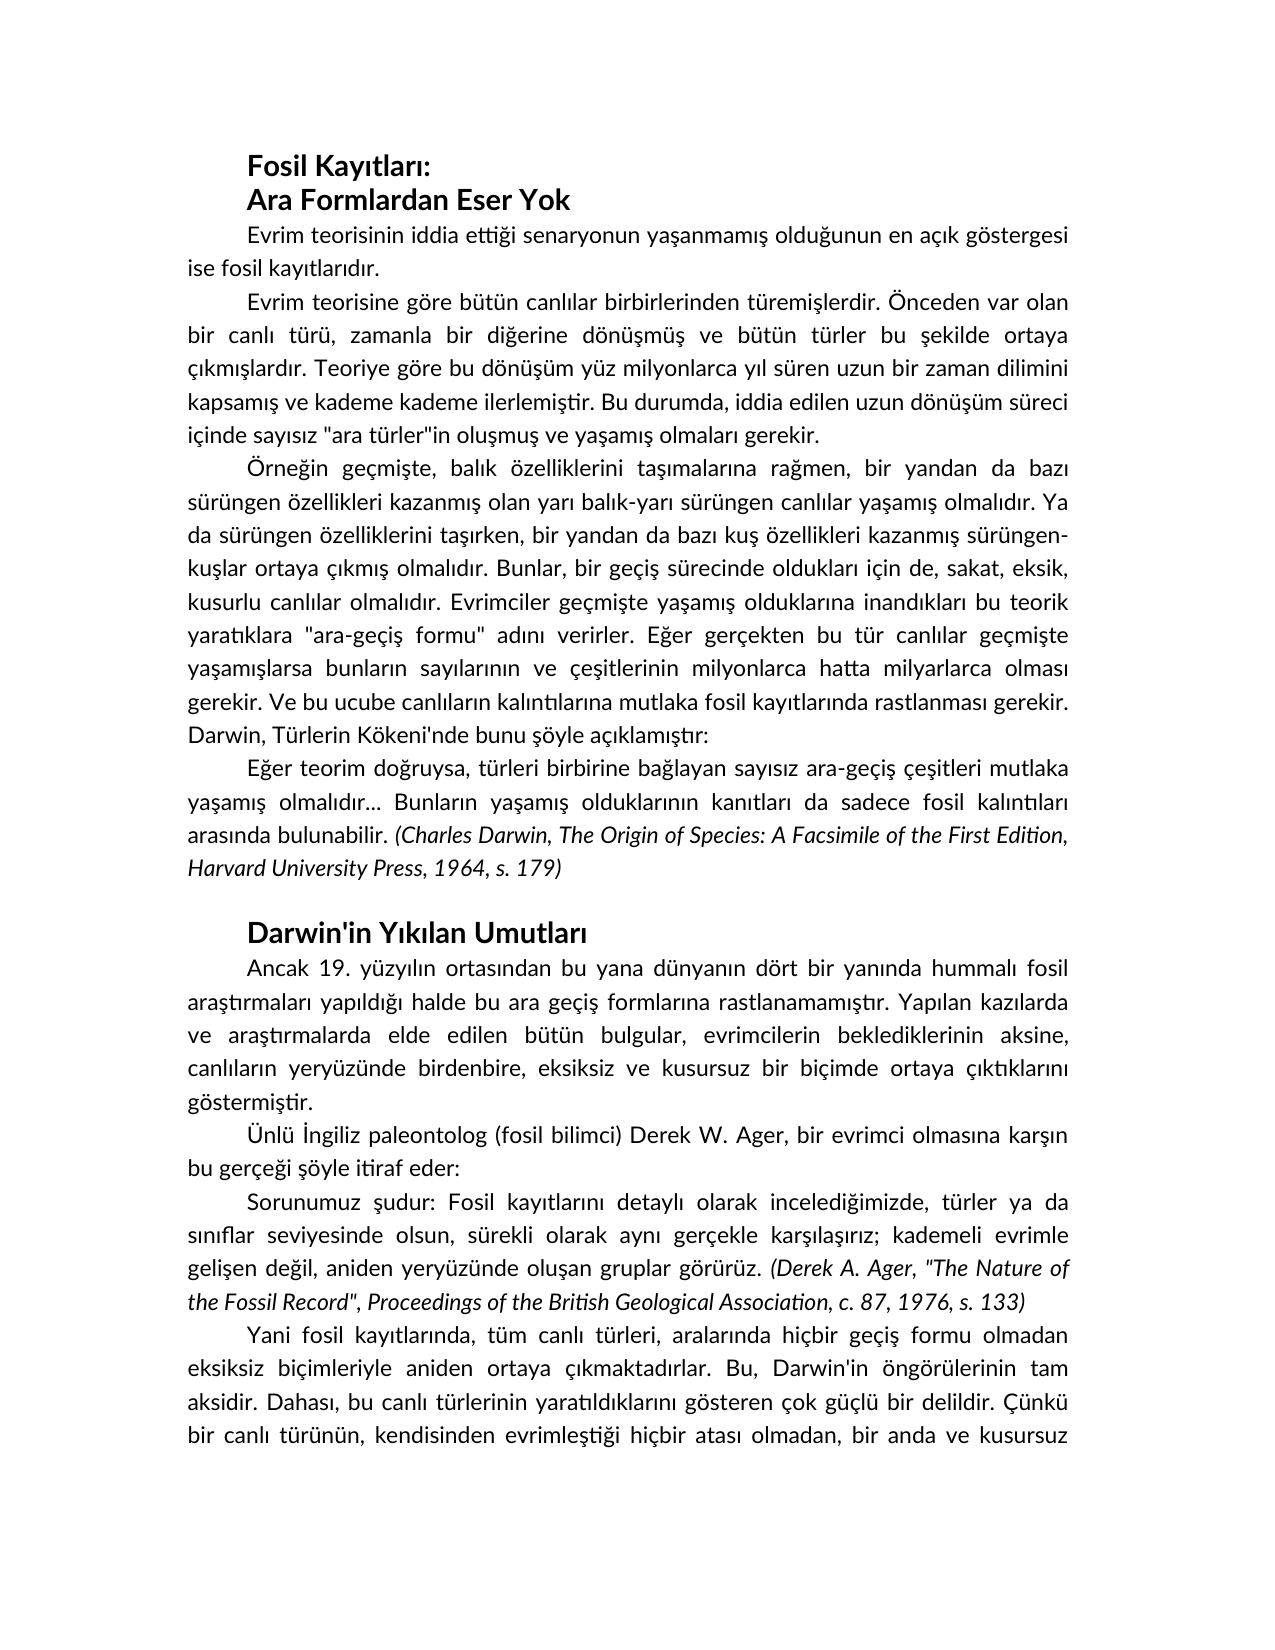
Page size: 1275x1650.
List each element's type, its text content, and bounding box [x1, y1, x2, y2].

text Sorunumuz şudur: Fosil kayıtlarını detaylı olarak incelediğimizde, türler ya da sınıflar seviyesinde olsun, sürekli olarak aynı gerçekle karşılaşırız; kademeli evrimle gelişen değil, aniden yeryüzünde oluşan gruplar görürüz. (Derek A. Ager, "The Nature of the Fossil Record", Proceedings of the British Geological Association, c. 87, 1976, s. 133) [187, 1183, 1070, 1317]
text Yani fosil kayıtlarında, tüm canlı türleri, aralarında hiçbir geçiş formu olmadan eksiksiz biçimleriyle aniden ortaya çıkmaktadırlar. Bu, Darwin'in öngörülerinin tam aksidir. Dahası, bu canlı türlerinin yaratıldıklarını gösteren çok güçlü bir delildir. Çünkü bir canlı türünün, kendisinden evrimleştiği hiçbir atası olmadan, bir anda ve kusursuz [187, 1317, 1070, 1450]
text Fosil Kayıtları: [187, 150, 1070, 183]
text Evrim teorisine göre bütün canlılar birbirlerinden türemişlerdir. Önceden var olan bir canlı türü, zamanla bir diğerine dönüşmüş ve bütün türler bu şekilde ortaya çıkmışlardır. Teoriye göre bu dönüşüm yüz milyonlarca yıl süren uzun bir zaman dilimini kapsamış ve kademe kademe ilerlemiştir. Bu durumda, iddia edilen uzun dönüşüm süreci içinde sayısız "ara türler"in oluşmuş ve yaşamış olmaları gerekir. [187, 283, 1070, 450]
text Ara Formlardan Eser Yok [187, 183, 1070, 217]
text Örneğin geçmişte, balık özelliklerini taşımalarına rağmen, bir yandan da bazı sürüngen özellikleri kazanmış olan yarı balık-yarı sürüngen canlılar yaşamış olmalıdır. Ya da sürüngen özelliklerini taşırken, bir yandan da bazı kuş özellikleri kazanmış sürüngen-kuşlar ortaya çıkmış olmalıdır. Bunlar, bir geçiş sürecinde oldukları için de, sakat, eksik, kusurlu canlılar olmalıdır. Evrimciler geçmişte yaşamış olduklarına inandıkları bu teorik yaratıklara "ara-geçiş formu" adını verirler. Eğer gerçekten bu tür canlılar geçmişte yaşamışlarsa bunların sayılarının ve çeşitlerinin milyonlarca hatta milyarlarca olması gerekir. Ve bu ucube canlıların kalıntılarına mutlaka fosil kayıtlarında rastlanması gerekir. Darwin, Türlerin Kökeni'nde bunu şöyle açıklamıştır: [187, 450, 1070, 750]
text Eğer teorim doğruysa, türleri birbirine bağlayan sayısız ara-geçiş çeşitleri mutlaka yaşamış olmalıdır... Bunların yaşamış olduklarının kanıtları da sadece fosil kalıntıları arasında bulunabilir. (Charles Darwin, The Origin of Species: A Facsimile of the First Edition, Harvard University Press, 1964, s. 179) [187, 750, 1070, 883]
text Evrim teorisinin iddia ettiği senaryonun yaşanmamış olduğunun en açık göstergesi ise fosil kayıtlarıdır. [187, 217, 1070, 283]
text Ancak 19. yüzyılın ortasından bu yana dünyanın dört bir yanında hummalı fosil araştırmaları yapıldığı halde bu ara geçiş formlarına rastlanamamıştır. Yapılan kazılarda ve araştırmalarda elde edilen bütün bulgular, evrimcilerin beklediklerinin aksine, canlıların yeryüzünde birdenbire, eksiksiz ve kusursuz bir biçimde ortaya çıktıklarını göstermiştir. [187, 950, 1070, 1117]
text Darwin'in Yıkılan Umutları [187, 917, 1070, 950]
text Ünlü İngiliz paleontolog (fosil bilimci) Derek W. Ager, bir evrimci olmasına karşın bu gerçeği şöyle itiraf eder: [187, 1117, 1070, 1183]
